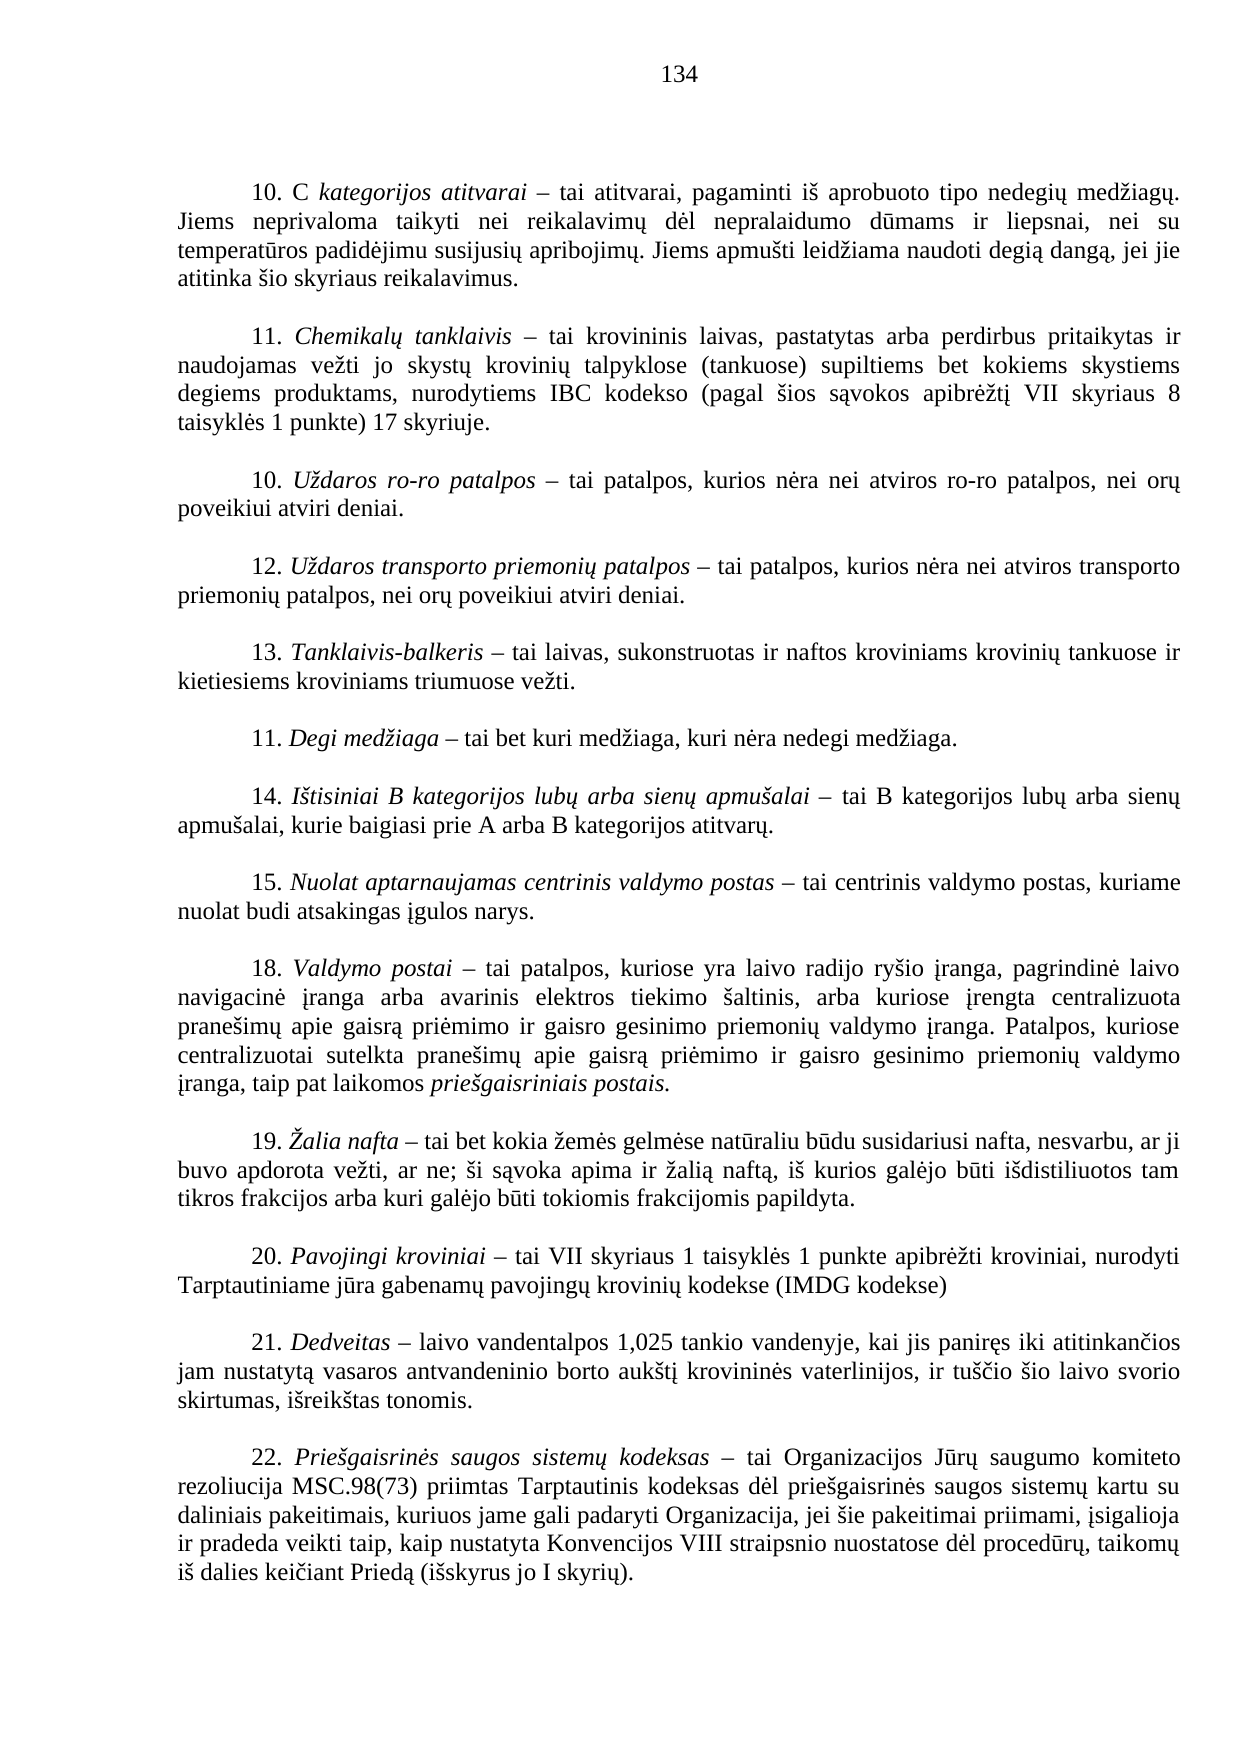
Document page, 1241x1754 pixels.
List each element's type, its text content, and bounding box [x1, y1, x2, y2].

text 22. Priešgaisrinės saugos sistemų kodeksas – tai Organizacijos Jūrų saugumo komiteto rezoliucija MSC.98(73) priimtas Tarptautinis kodeksas dėl priešgaisrinės saugos sistemų kartu su daliniais pakeitimais, kuriuos jame gali padaryti Organizacija, jei šie pakeitimai priimami, įsigalioja ir pradeda veikti taip, kaip nustatyta Konvencijos VIII straipsnio nuostatose dėl procedūrų, taikomų iš dalies keičiant Priedą (išskyrus jo I skyrių). [177, 1442, 1181, 1586]
text 19. Žalia nafta – tai bet kokia žemės gelmėse natūraliu būdu susidariusi nafta, nesvarbu, ar ji buvo apdorota vežti, ar ne; ši sąvoka apima ir žalią naftą, iš kurios galėjo būti išdistiliuotos tam tikros frakcijos arba kuri galėjo būti tokiomis frakcijomis papildyta. [177, 1126, 1181, 1212]
text 11. Degi medžiaga – tai bet kuri medžiaga, kuri nėra nedegi medžiaga. [177, 723, 1181, 752]
text 10. C kategorijos atitvarai – tai atitvarai, pagaminti iš aprobuoto tipo nedegių medžiagų. Jiems neprivaloma taikyti nei reikalavimų dėl nepralaidumo dūmams ir liepsnai, nei su temperatūros padidėjimu susijusių apribojimų. Jiems apmušti leidžiama naudoti degią dangą, jei jie atitinka šio skyriaus reikalavimus. [177, 177, 1181, 292]
text 21. Dedveitas – laivo vandentalpos 1,025 tankio vandenyje, kai jis paniręs iki atitinkančios jam nustatytą vasaros antvandeninio borto aukštį krovininės vaterlinijos, ir tuščio šio laivo svorio skirtumas, išreikštas tonomis. [177, 1327, 1181, 1413]
text 18. Valdymo postai – tai patalpos, kuriose yra laivo radijo ryšio įranga, pagrindinė laivo navigacinė įranga arba avarinis elektros tiekimo šaltinis, arba kuriose įrengta centralizuota pranešimų apie gaisrą priėmimo ir gaisro gesinimo priemonių valdymo įranga. Patalpos, kuriose centralizuotai sutelkta pranešimų apie gaisrą priėmimo ir gaisro gesinimo priemonių valdymo įranga, taip pat laikomos priešgaisriniais postais. [177, 953, 1181, 1097]
text 13. Tanklaivis-balkeris – tai laivas, sukonstruotas ir naftos kroviniams krovinių tankuose ir kietiesiems kroviniams triumuose vežti. [177, 637, 1181, 695]
text 15. Nuolat aptarnaujamas centrinis valdymo postas – tai centrinis valdymo postas, kuriame nuolat budi atsakingas įgulos narys. [177, 867, 1181, 925]
text 14. Ištisiniai B kategorijos lubų arba sienų apmušalai – tai B kategorijos lubų arba sienų apmušalai, kurie baigiasi prie A arba B kategorijos atitvarų. [177, 781, 1181, 838]
text 11. Chemikalų tanklaivis – tai krovininis laivas, pastatytas arba perdirbus pritaikytas ir naudojamas vežti jo skystų krovinių talpyklose (tankuose) supiltiems bet kokiems skystiems degiems produktams, nurodytiems IBC kodekso (pagal šios sąvokos apibrėžtį VII skyriaus 8 taisyklės 1 punkte) 17 skyriuje. [177, 321, 1181, 436]
text 10. Uždaros ro-ro patalpos – tai patalpos, kurios nėra nei atviros ro-ro patalpos, nei orų poveikiui atviri deniai. [177, 465, 1181, 522]
text 20. Pavojingi kroviniai – tai VII skyriaus 1 taisyklės 1 punkte apibrėžti kroviniai, nurodyti Tarptautiniame jūra gabenamų pavojingų krovinių kodekse (IMDG kodekse) [177, 1241, 1181, 1298]
text 12. Uždaros transporto priemonių patalpos – tai patalpos, kurios nėra nei atviros transporto priemonių patalpos, nei orų poveikiui atviri deniai. [177, 551, 1181, 608]
